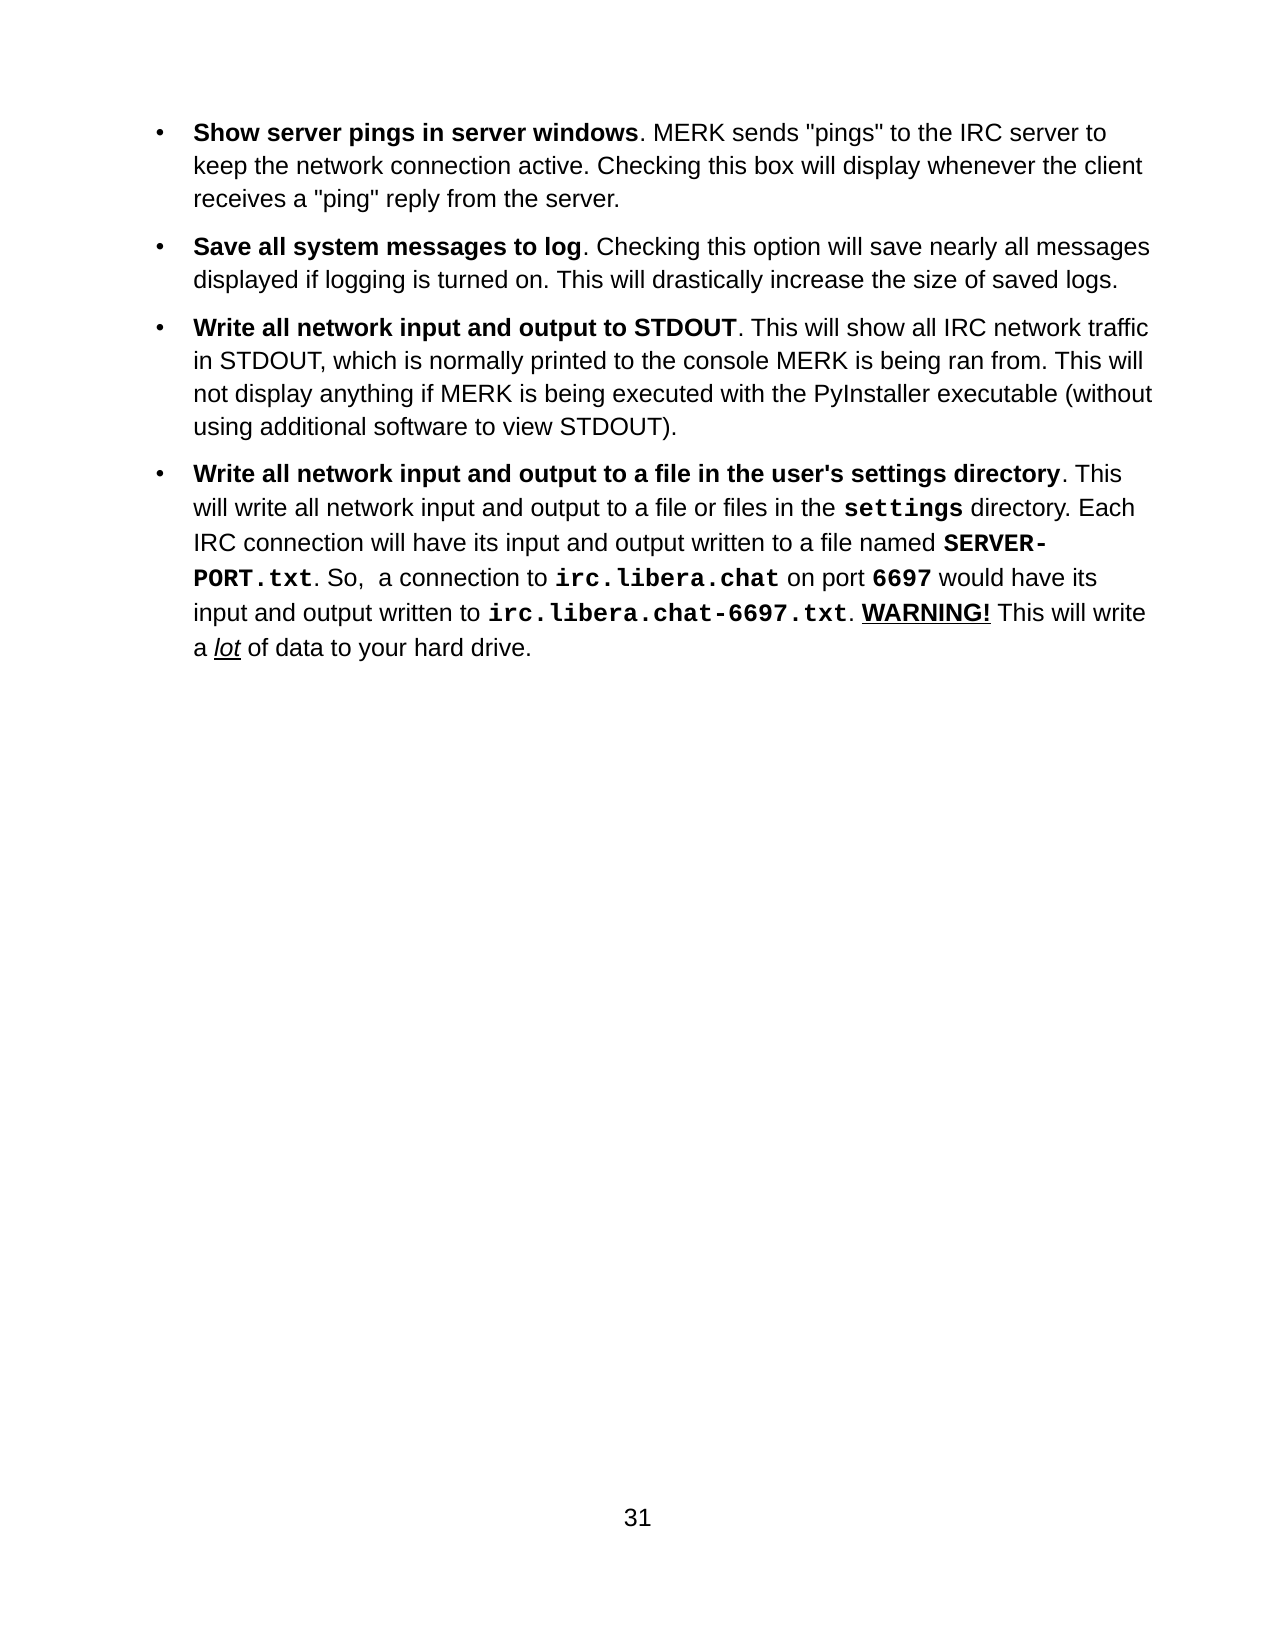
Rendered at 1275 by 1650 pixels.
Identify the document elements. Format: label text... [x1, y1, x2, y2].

list Save all system messages to log. Checking this option will save nearly all messages displayed if logging is turned on. This will drastically increase the size of saved logs. [156, 232, 1157, 294]
list Write all network input and output to a file in the user's settings directory. This will write all network input and output to a file or files in the settings directory. Each IRC connection will have its input and output written to a file named SERVER-PORT.txt. So, a connection to irc.libera.chat on port 6697 would have its input and output written to irc.libera.chat-6697.txt. WARNING! This will write a lot of data to your hard drive. [156, 459, 1157, 662]
list Show server pings in server windows. MERK sends "pings" to the IRC server to keep the network connection active. Checking this box will display whenever the client receives a "ping" reply from the server. [156, 118, 1157, 213]
list Write all network input and output to STDOUT. This will show all IRC network traffic in STDOUT, which is normally printed to the console MERK is being ran from. This will not display anything if MERK is being executed with the PyInstaller executable (without using additional software to view STDOUT). [156, 313, 1157, 441]
